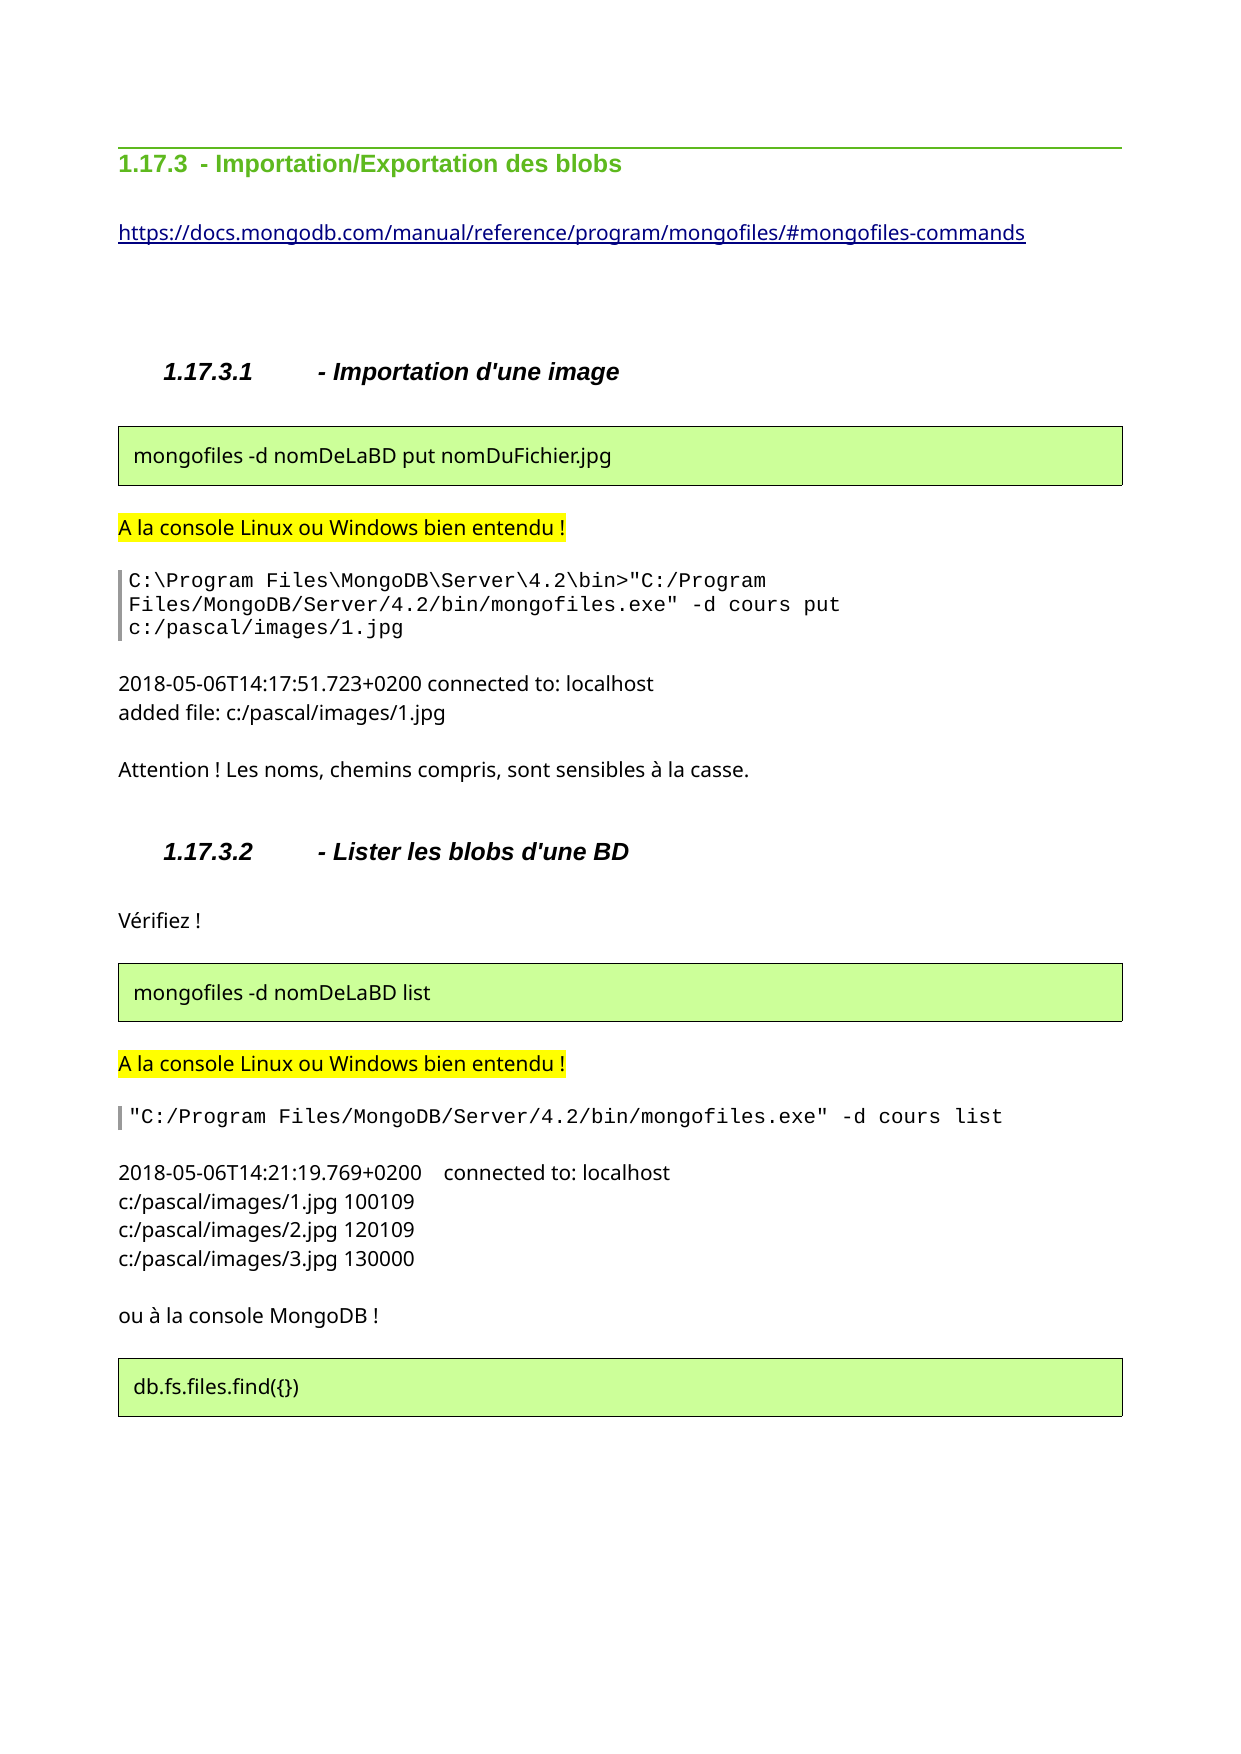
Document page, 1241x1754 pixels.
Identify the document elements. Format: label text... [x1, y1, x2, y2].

text c:/pascal/images/1.jpg 100109 [118, 1187, 1122, 1215]
text c:/pascal/images/3.jpg 130000 [118, 1244, 1122, 1272]
text 2018-05-06T14:21:19.769+0200 connected to: localhost [118, 1158, 1122, 1187]
text https://docs.mongodb.com/manual/reference/program/mongofiles/#mongofiles-commands [118, 218, 1122, 247]
text mongofiles -d nomDeLaBD put nomDuFichier.jpg [119, 427, 1122, 485]
subtitle - Importation d'une image [163, 357, 1122, 386]
text A la console Linux ou Windows bien entendu ! [118, 513, 1122, 542]
text Attention ! Les noms, chemins compris, sont sensibles à la casse. [118, 755, 1122, 783]
text 2018-05-06T14:17:51.723+0200 connected to: localhost [118, 669, 1122, 698]
subtitle - Lister les blobs d'une BD [163, 837, 1122, 865]
text added file: c:/pascal/images/1.jpg [118, 698, 1122, 726]
text c:/pascal/images/2.jpg 120109 [118, 1215, 1122, 1244]
text Vérifiez ! [118, 906, 1122, 934]
text ou à la console MongoDB ! [118, 1301, 1122, 1329]
text "C:/Program Files/MongoDB/Server/4.2/bin/mongofiles.exe" -d cours list [122, 1106, 1122, 1130]
text C:\Program Files\MongoDB\Server\4.2\bin>"C:/Program Files/MongoDB/Server/4.2/bin/mongofiles.exe" -d cours put c:/pascal/images/1.jpg [122, 570, 1122, 641]
text A la console Linux ou Windows bien entendu ! [118, 1049, 1122, 1078]
text db.fs.files.find({}) [119, 1359, 1122, 1416]
subtitle - Importation/Exportation des blobs [118, 149, 1122, 177]
text mongofiles -d nomDeLaBD list [119, 964, 1122, 1021]
